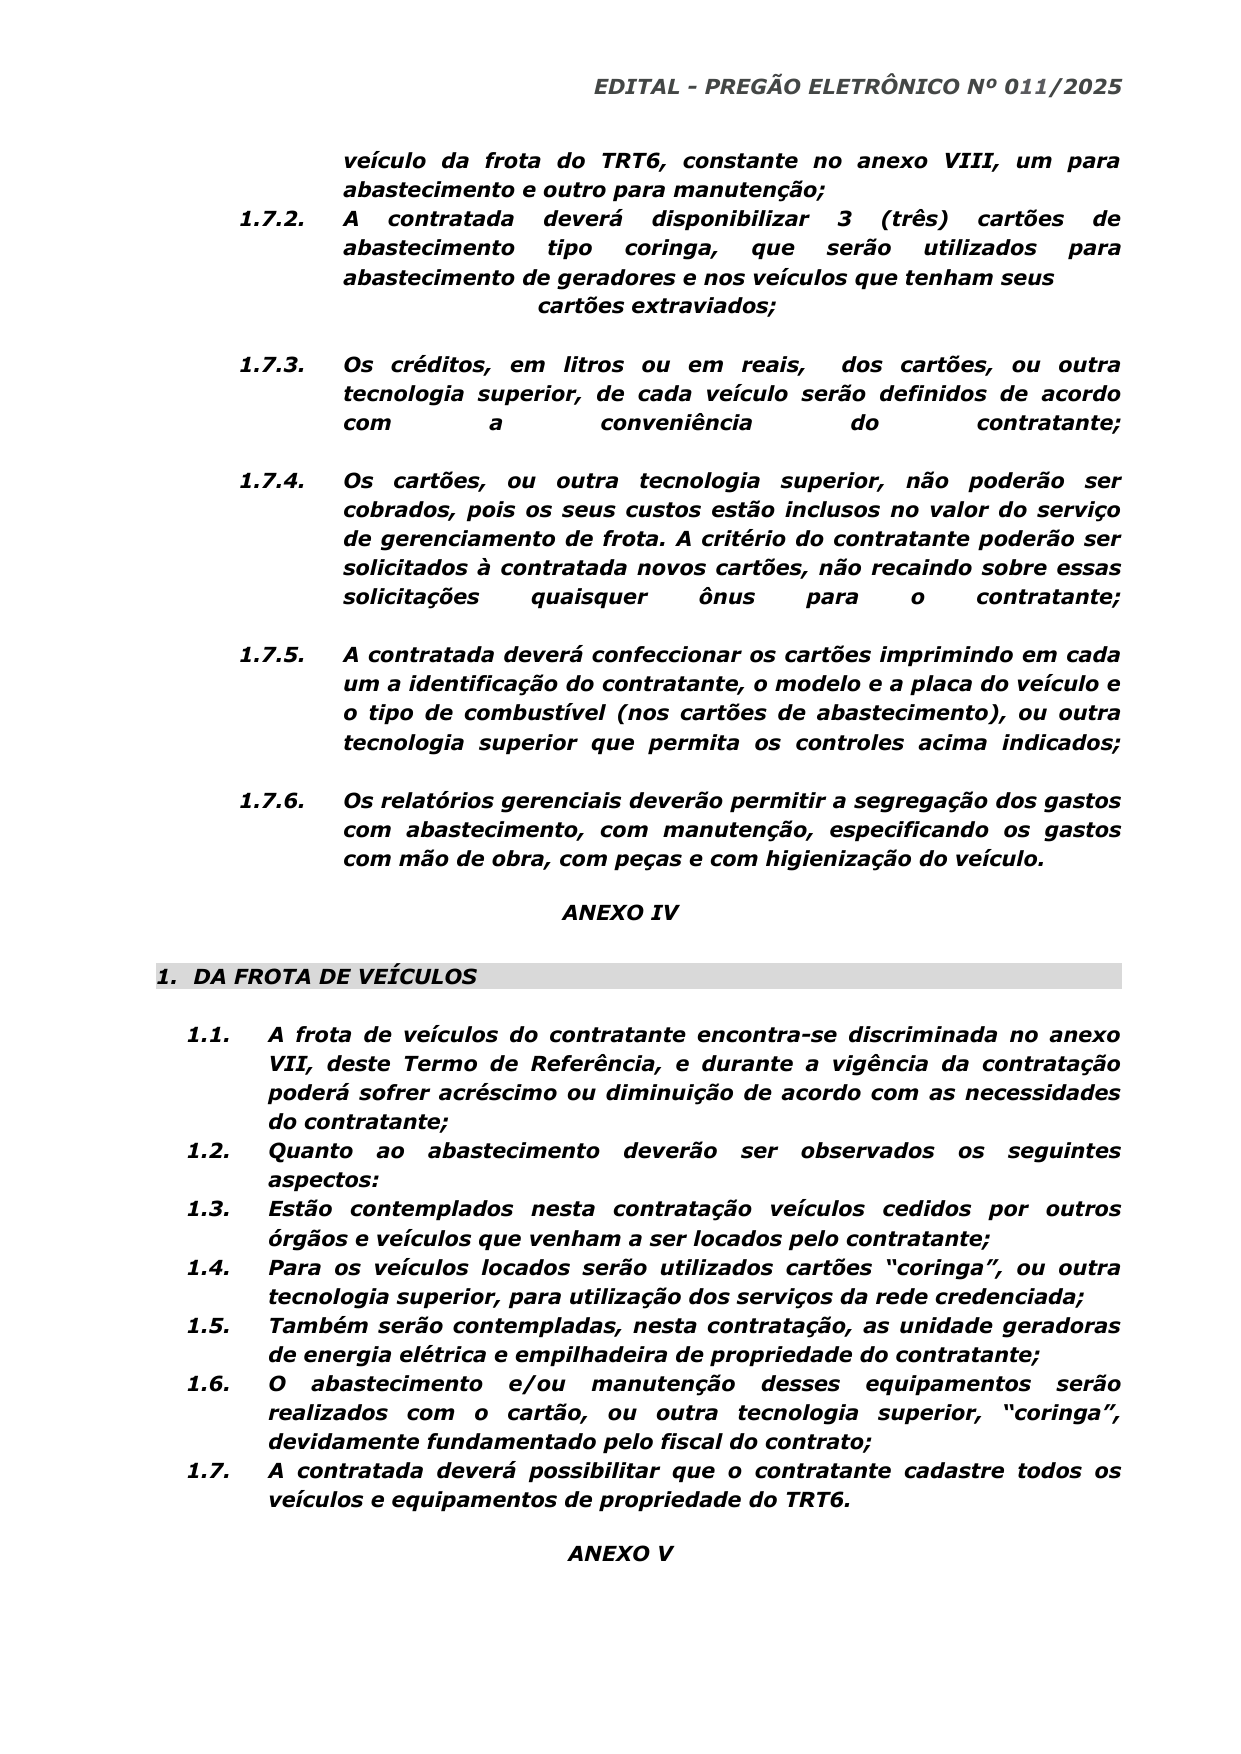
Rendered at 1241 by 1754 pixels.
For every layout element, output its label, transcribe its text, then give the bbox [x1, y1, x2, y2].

subtitle Os relatórios gerenciais deverão permitir a segregação dos gastos com abastecimento, com manutenção, especificando os gastos com mão de obra, com peças e com higienização do veículo. [306, 787, 1122, 871]
subtitle A contratada deverá disponibilizar 3 (três) cartões de abastecimento tipo coringa, que serão utilizados para abastecimento de geradores e nos veículos que tenham seus [306, 206, 1122, 289]
subtitle Também serão contempladas, nesta contratação, as unidade geradoras de energia elétrica e empilhadeira de propriedade do contratante; [231, 1312, 1122, 1367]
subtitle veículo da frota do TRT6, constante no anexo VIII, um para abastecimento e outro para manutenção; [306, 148, 1122, 202]
subtitle O abastecimento e/ou manutenção desses equipamentos serão realizados com o cartão, ou outra tecnologia superior, “coringa”, devidamente fundamentado pelo fiscal do contrato; [231, 1370, 1122, 1454]
text ANEXO IV [118, 899, 1122, 924]
subtitle Para os veículos locados serão utilizados cartões “coringa”, ou outra tecnologia superior, para utilização dos serviços da rede credenciada; [231, 1254, 1122, 1308]
subtitle cartões extraviados; [531, 293, 1122, 347]
subtitle DA FROTA DE VEÍCULOS [156, 963, 1122, 989]
subtitle A contratada deverá possibilitar que o contratante cadastre todos os veículos e equipamentos de propriedade do TRT6. [231, 1457, 1122, 1512]
subtitle A contratada deverá confeccionar os cartões imprimindo em cada um a identificação do contratante, o modelo e a placa do veículo e o tipo de combustível (nos cartões de abastecimento), ou outra tecnologia superior que permita os controles acima indicados; [306, 642, 1122, 783]
subtitle A frota de veículos do contratante encontra-se discriminada no anexo VII, deste Termo de Referência, e durante a vigência da contratação poderá sofrer acréscimo ou diminuição de acordo com as necessidades do contratante; [231, 1022, 1122, 1134]
subtitle Os cartões, ou outra tecnologia superior, não poderão ser cobrados, pois os seus custos estão inclusos no valor do serviço de gerenciamento de frota. A critério do contratante poderão ser solicitados à contratada novos cartões, não recaindo sobre essas solicitações quaisquer ônus para o contratante; [306, 467, 1122, 638]
subtitle Estão contemplados nesta contratação veículos cedidos por outros órgãos e veículos que venham a ser locados pelo contratante; [231, 1196, 1122, 1250]
subtitle Os créditos, em litros ou em reais, dos cartões, ou outra tecnologia superior, de cada veículo serão definidos de acordo com a conveniência do contratante; [306, 351, 1122, 464]
text ANEXO V [118, 1541, 1122, 1566]
subtitle Quanto ao abastecimento deverão ser observados os seguintes aspectos: [231, 1138, 1122, 1192]
